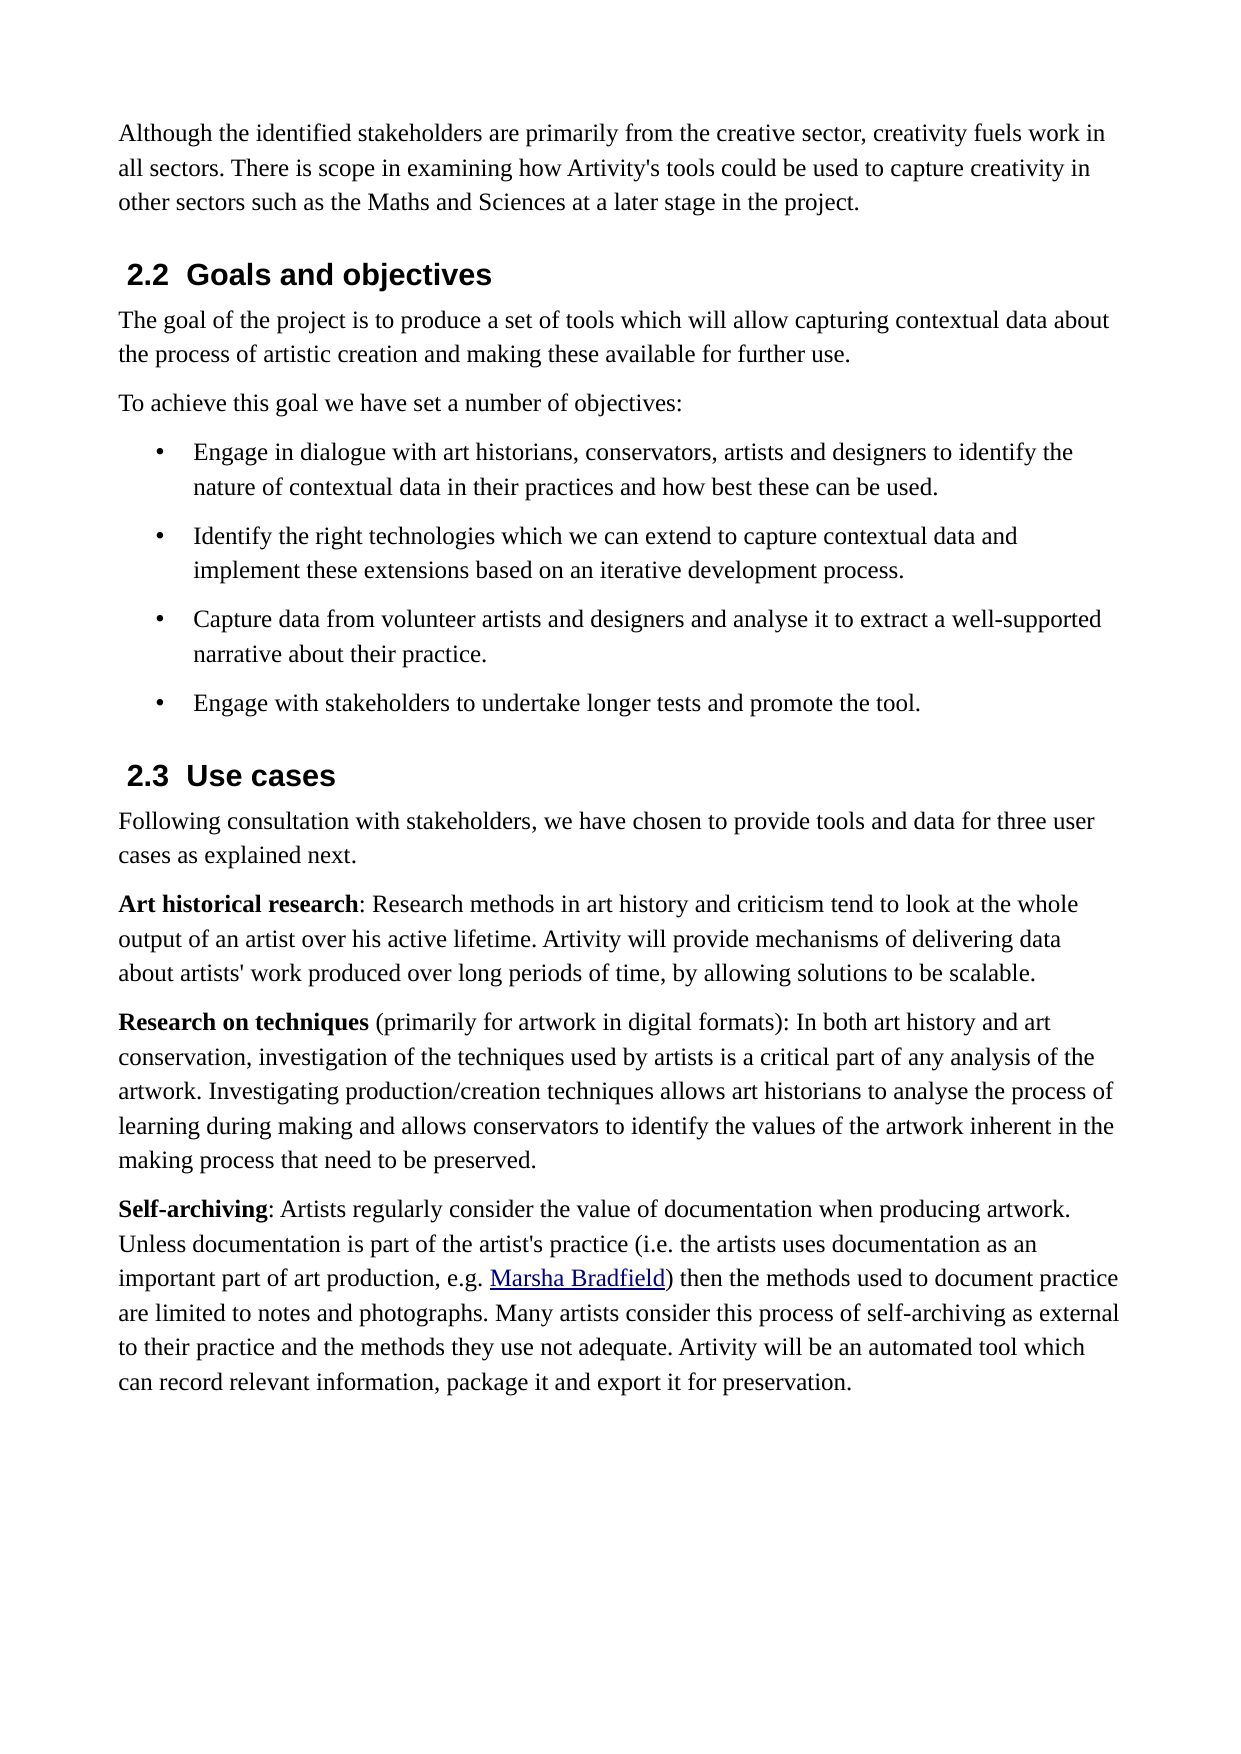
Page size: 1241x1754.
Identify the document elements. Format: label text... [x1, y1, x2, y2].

list Engage with stakeholders to undertake longer tests and promote the tool. [156, 688, 1122, 717]
text Although the identified stakeholders are primarily from the creative sector, creativity fuels work in all sectors. There is scope in examining how Artivity's tools could be used to capture creativity in other sectors such as the Maths and Sciences at a later stage in the project. [118, 118, 1122, 216]
list Capture data from volunteer artists and designers and analyse it to extract a well-supported narrative about their practice. [156, 604, 1122, 668]
list Engage in dialogue with art historians, conservators, artists and designers to identify the nature of contextual data in their practices and how best these can be used. [156, 437, 1122, 501]
subtitle Goals and objectives [118, 257, 1122, 292]
text Self-archiving: Artists regularly consider the value of documentation when producing artwork. Unless documentation is part of the artist's practice (i.e. the artists uses documentation as an important part of art production, e.g. Marsha Bradfield) then the methods used to document practice are limited to notes and photographs. Many artists consider this process of self-archiving as external to their practice and the methods they use not adequate. Artivity will be an automated tool which can record relevant information, package it and export it for preservation. [118, 1194, 1122, 1395]
subtitle Use cases [118, 758, 1122, 793]
text To achieve this goal we have set a number of objectives: [118, 388, 1122, 417]
text Following consultation with stakeholders, we have chosen to provide tools and data for three user cases as explained next. [118, 806, 1122, 869]
text Art historical research: Research methods in art history and criticism tend to look at the whole output of an artist over his active lifetime. Artivity will provide mechanisms of delivering data about artists' work produced over long periods of time, by allowing solutions to be scalable. [118, 889, 1122, 987]
text The goal of the project is to produce a set of tools which will allow capturing contextual data about the process of artistic creation and making these available for further use. [118, 305, 1122, 368]
list Identify the right technologies which we can extend to capture contextual data and implement these extensions based on an iterative development process. [156, 521, 1122, 584]
text Research on techniques (primarily for artwork in digital formats): In both art history and art conservation, investigation of the techniques used by artists is a critical part of any analysis of the artwork. Investigating production/creation techniques allows art historians to analyse the process of learning during making and allows conservators to identify the values of the artwork inherent in the making process that need to be preserved. [118, 1007, 1122, 1174]
